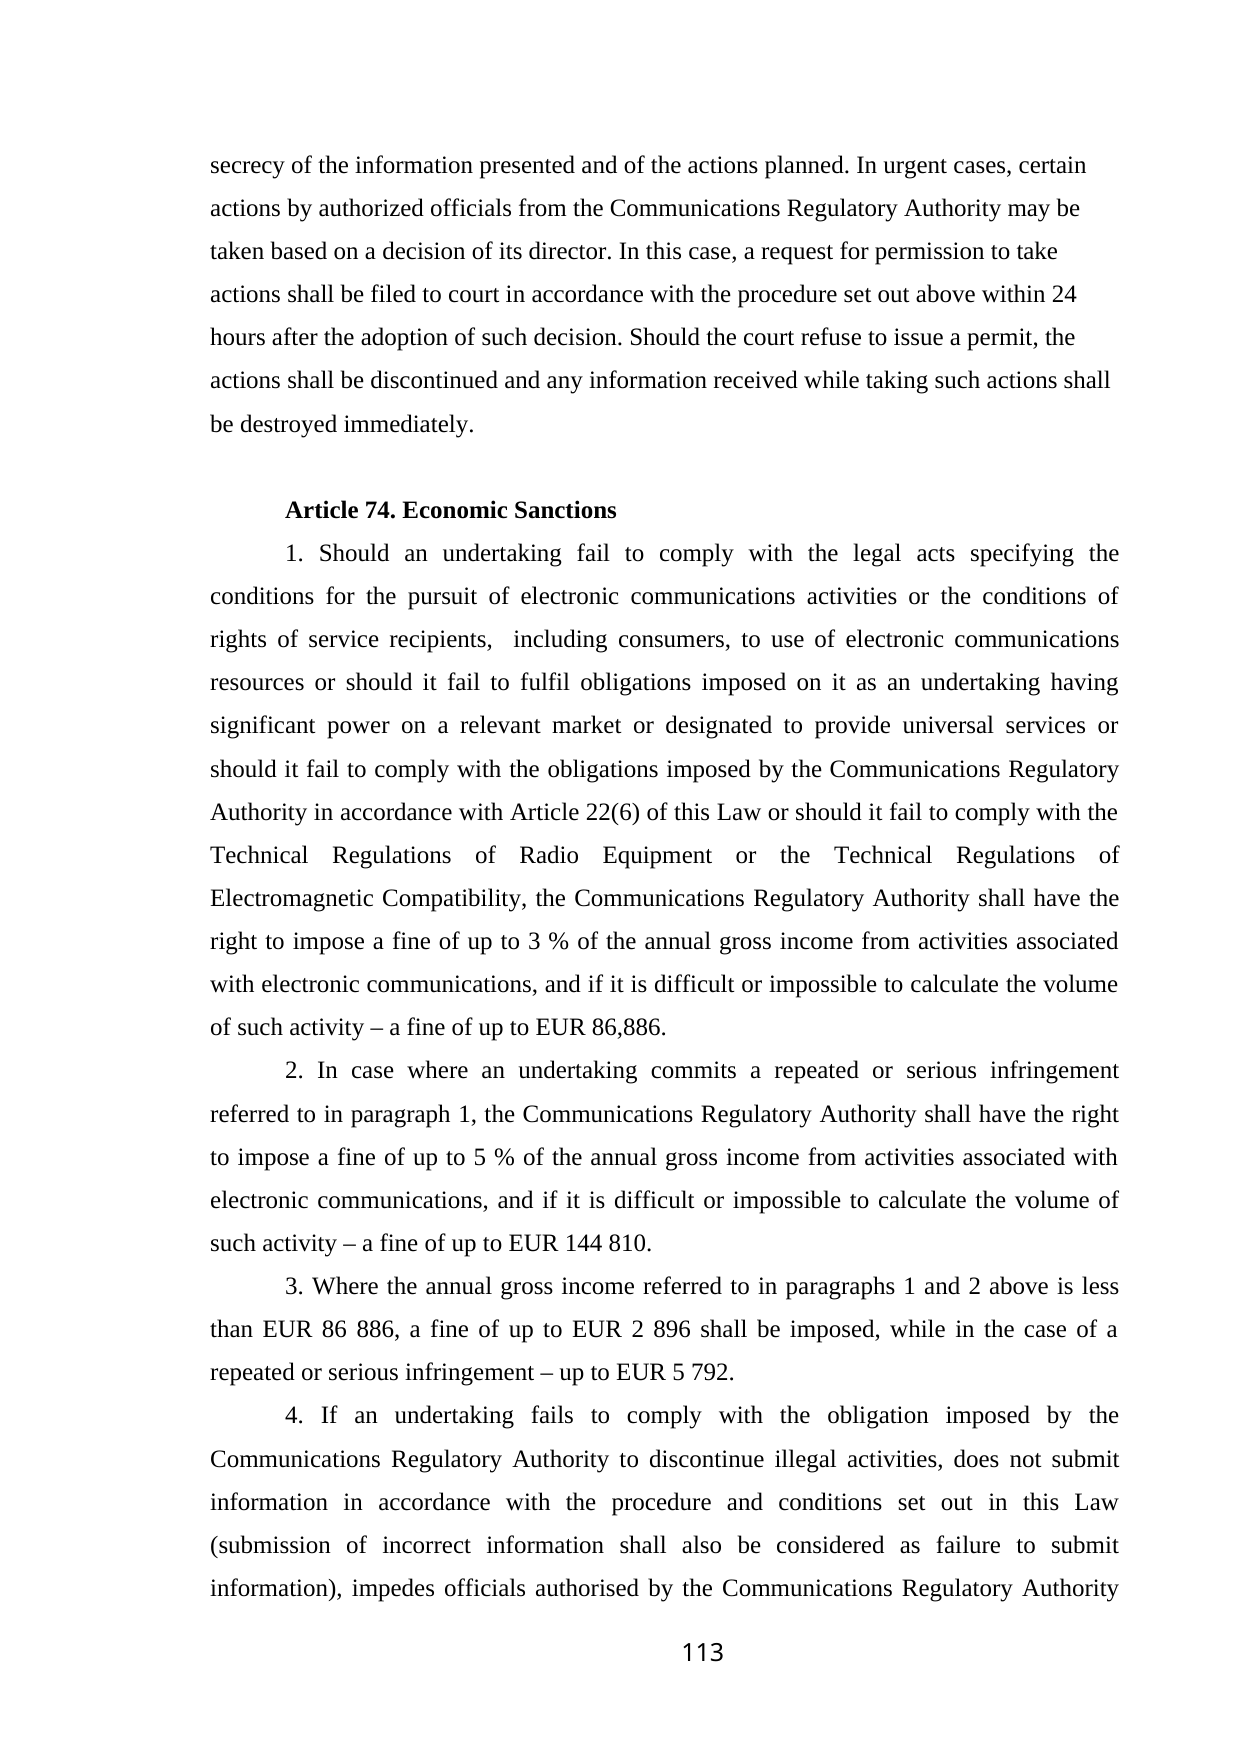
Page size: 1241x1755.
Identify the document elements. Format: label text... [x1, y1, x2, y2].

text 1. Should an undertaking fail to comply with the legal acts specifying the conditions for the pursuit of electronic communications activities or the conditions of rights of service recipients, including consumers, to use of electronic communications resources or should it fail to fulfil obligations imposed on it as an undertaking having significant power on a relevant market or designated to provide universal services or should it fail to comply with the obligations imposed by the Communications Regulatory Authority in accordance with Article 22(6) of this Law or should it fail to comply with the Technical Regulations of Radio Equipment or the Technical Regulations of Electromagnetic Compatibility, the Communications Regulatory Authority shall have the right to impose a fine of up to 3 % of the annual gross income from activities associated with electronic communications, and if it is difficult or impossible to calculate the volume of such activity – a fine of up to EUR 86,886. [210, 538, 1120, 1041]
text 3. Where the annual gross income referred to in paragraphs 1 and 2 above is less than EUR 86 886, a fine of up to EUR 2 896 shall be imposed, while in the case of a repeated or serious infringement – up to EUR 5 792. [210, 1271, 1120, 1386]
text secrecy of the information presented and of the actions planned. In urgent cases, certain actions by authorized officials from the Communications Regulatory Authority may be taken based on a decision of its director. In this case, a request for permission to take actions shall be filed to court in accordance with the procedure set out above within 24 hours after the adoption of such decision. Should the court refuse to issue a permit, the actions shall be discontinued and any information received while taking such actions shall be destroyed immediately. [210, 150, 1120, 437]
text Article 74. Economic Sanctions [210, 495, 1120, 524]
text 2. In case where an undertaking commits a repeated or serious infringement referred to in paragraph 1, the Communications Regulatory Authority shall have the right to impose a fine of up to 5 % of the annual gross income from activities associated with electronic communications, and if it is difficult or impossible to calculate the volume of such activity – a fine of up to EUR 144 810. [210, 1056, 1120, 1257]
text 4. If an undertaking fails to comply with the obligation imposed by the Communications Regulatory Authority to discontinue illegal activities, does not submit information in accordance with the procedure and conditions set out in this Law (submission of incorrect information shall also be considered as failure to submit information), impedes officials authorised by the Communications Regulatory Authority [210, 1401, 1120, 1602]
